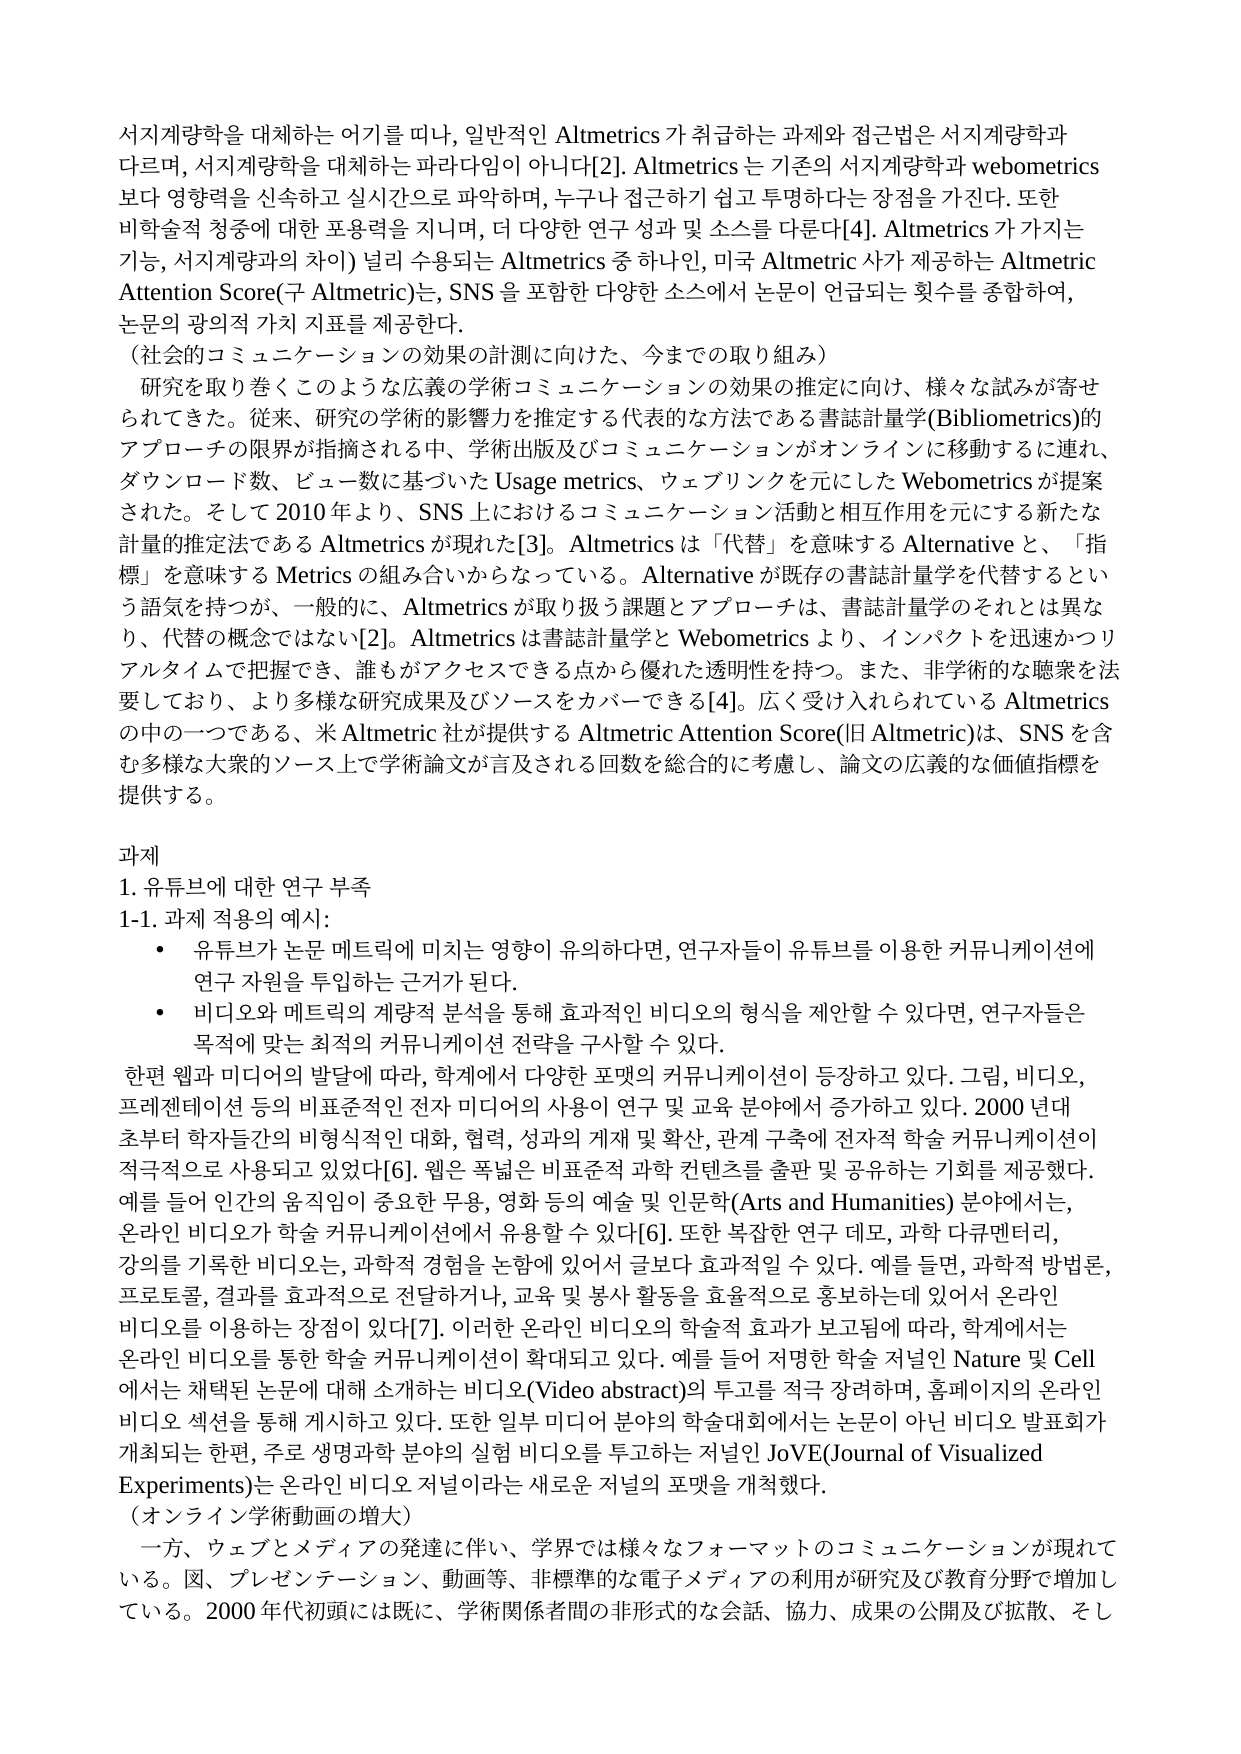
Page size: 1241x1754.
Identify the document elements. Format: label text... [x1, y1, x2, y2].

text 한편 웹과 미디어의 발달에 따라, 학계에서 다양한 포맷의 커뮤니케이션이 등장하고 있다. 그림, 비디오, 프레젠테이션 등의 비표준적인 전자 미디어의 사용이 연구 및 교육 분야에서 증가하고 있다. 2000년대 초부터 학자들간의 비형식적인 대화, 협력, 성과의 게재 및 확산, 관계 구축에 전자적 학술 커뮤니케이션이 적극적으로 사용되고 있었다[6]. 웹은 폭넓은 비표준적 과학 컨텐츠를 출판 및 공유하는 기회를 제공했다. 예를 들어 인간의 움직임이 중요한 무용, 영화 등의 예술 및 인문학(Arts and Humanities) 분야에서는, 온라인 비디오가 학술 커뮤니케이션에서 유용할 수 있다[6]. 또한 복잡한 연구 데모, 과학 다큐멘터리, 강의를 기록한 비디오는, 과학적 경험을 논함에 있어서 글보다 효과적일 수 있다. 예를 들면, 과학적 방법론, 프로토콜, 결과를 효과적으로 전달하거나, 교육 및 봉사 활동을 효율적으로 홍보하는데 있어서 온라인 비디오를 이용하는 장점이 있다[7]. 이러한 온라인 비디오의 학술적 효과가 보고됨에 따라, 학계에서는 온라인 비디오를 통한 학술 커뮤니케이션이 확대되고 있다. 예를 들어 저명한 학술 저널인 Nature 및 Cell에서는 채택된 논문에 대해 소개하는 비디오(Video abstract)의 투고를 적극 장려하며, 홈페이지의 온라인 비디오 섹션을 통해 게시하고 있다. 또한 일부 미디어 분야의 학술대회에서는 논문이 아닌 비디오 발표회가 개최되는 한편, 주로 생명과학 분야의 실험 비디오를 투고하는 저널인 JoVE(Journal of Visualized Experiments)는 온라인 비디오 저널이라는 새로운 저널의 포맷을 개척했다. [118, 1059, 1122, 1499]
list 비디오와 메트릭의 계량적 분석을 통해 효과적인 비디오의 형식을 제안할 수 있다면, 연구자들은 목적에 맞는 최적의 커뮤니케이션 전략을 구사할 수 있다. [156, 996, 1122, 1059]
text 서지계량학을 대체하는 어기를 띠나, 일반적인 Altmetrics가 취급하는 과제와 접근법은 서지계량학과 다르며, 서지계량학을 대체하는 파라다임이 아니다[2]. Altmetrics는 기존의 서지계량학과 webometrics보다 영향력을 신속하고 실시간으로 파악하며, 누구나 접근하기 쉽고 투명하다는 장점을 가진다. 또한 비학술적 청중에 대한 포용력을 지니며, 더 다양한 연구 성과 및 소스를 다룬다[4]. Altmetrics가 가지는 기능, 서지계량과의 차이) 널리 수용되는 Altmetrics중 하나인, 미국 Altmetric사가 제공하는 Altmetric Attention Score(구 Altmetric)는, SNS을 포함한 다양한 소스에서 논문이 언급되는 횟수를 종합하여, 논문의 광의적 가치 지표를 제공한다. [118, 118, 1122, 338]
text 과제 [118, 839, 1122, 870]
text （オンライン学術動画の増大） [118, 1499, 1122, 1531]
text 研究を取り巻くこのような広義の学術コミュニケーションの効果の推定に向け、様々な試みが寄せられてきた。従来、研究の学術的影響力を推定する代表的な方法である書誌計量学(Bibliometrics)的アプローチの限界が指摘される中、学術出版及びコミュニケーションがオンラインに移動するに連れ、ダウンロード数、ビュー数に基づいたUsage metrics、ウェブリンクを元にしたWebometricsが提案された。そして2010年より、SNS上におけるコミュニケーション活動と相互作用を元にする新たな計量的推定法であるAltmetricsが現れた[3]。Altmetricsは「代替」を意味するAlternativeと、「指標」を意味するMetricsの組み合いからなっている。Alternativeが既存の書誌計量学を代替するという語気を持つが、一般的に、Altmetricsが取り扱う課題とアプローチは、書誌計量学のそれとは異なり、代替の概念ではない[2]。Altmetricsは書誌計量学とWebometricsより、インパクトを迅速かつリアルタイムで把握でき、誰もがアクセスできる点から優れた透明性を持つ。また、非学術的な聴衆を法要しており、より多様な研究成果及びソースをカバーできる[4]。広く受け入れられているAltmetricsの中の一つである、米Altmetric社が提供するAltmetric Attention Score(旧Altmetric)は、SNSを含む多様な大衆的ソース上で学術論文が言及される回数を総合的に考慮し、論文の広義的な価値指標を提供する。 [118, 370, 1122, 810]
list 유튜브가 논문 메트릭에 미치는 영향이 유의하다면, 연구자들이 유튜브를 이용한 커뮤니케이션에 연구 자원을 투입하는 근거가 된다. [156, 933, 1122, 996]
text 1. 유튜브에 대한 연구 부족 [118, 870, 1122, 902]
text （社会的コミュニケーションの効果の計測に向けた、今までの取り組み） [118, 338, 1122, 370]
text 1-1. 과제 적용의 예시: [118, 902, 1122, 933]
text 一方、ウェブとメディアの発達に伴い、学界では様々なフォーマットのコミュニケーションが現れている。図、プレゼンテーション、動画等、非標準的な電子メディアの利用が研究及び教育分野で増加している。2000年代初頭には既に、学術関係者間の非形式的な会話、協力、成果の公開及び拡散、そし [118, 1531, 1122, 1625]
